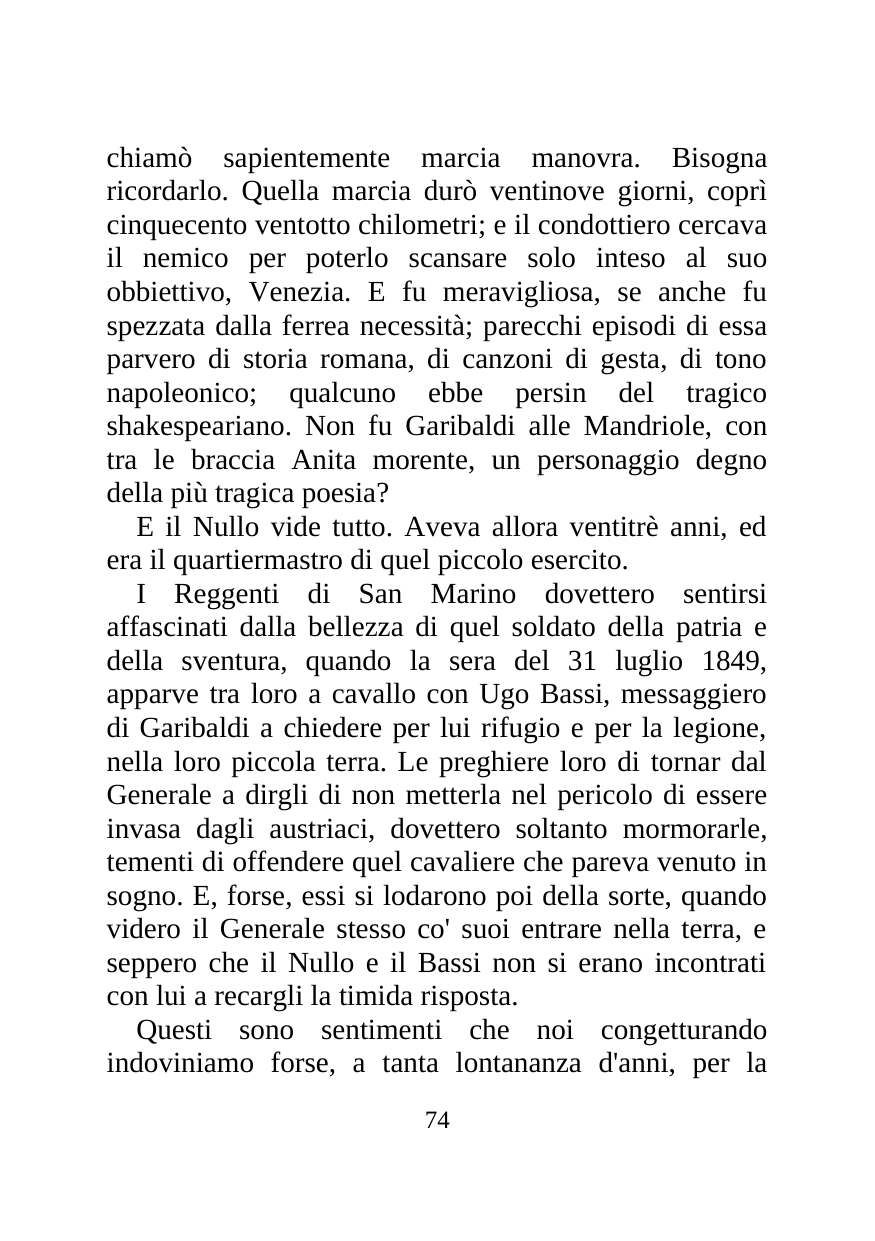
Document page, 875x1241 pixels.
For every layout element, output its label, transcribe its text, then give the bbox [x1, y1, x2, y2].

text I Reggenti di San Marino dovettero sentirsi affascinati dalla bellezza di quel soldato della patria e della sventura, quando la sera del 31 luglio 1849, apparve tra loro a cavallo con Ugo Bassi, messaggiero di Garibaldi a chiedere per lui rifugio e per la legione, nella loro piccola terra. Le preghiere loro di tornar dal Generale a dirgli di non metterla nel pericolo di essere invasa dagli austriaci, dovettero soltanto mormorarle, tementi di offendere quel cavaliere che pareva venuto in sogno. E, forse, essi si lodarono poi della sorte, quando videro il Generale stesso co' suoi entrare nella terra, e seppero che il Nullo e il Bassi non si erano incontrati con lui a recargli la timida risposta. [106, 576, 768, 1012]
text E il Nullo vide tutto. Aveva allora ventitrè anni, ed era il quartiermastro di quel piccolo esercito. [106, 509, 768, 576]
text chiamò sapientemente marcia manovra. Bisogna ricordarlo. Quella marcia durò ventinove giorni, coprì cinquecento ventotto chilometri; e il condottiero cercava il nemico per poterlo scansare solo inteso al suo obbiettivo, Venezia. E fu meravigliosa, se anche fu spezzata dalla ferrea necessità; parecchi episodi di essa parvero di storia romana, di canzoni di gesta, di tono napoleonico; qualcuno ebbe persin del tragico shakespeariano. Non fu Garibaldi alle Mandriole, con tra le braccia Anita morente, un personaggio degno della più tragica poesia? [106, 140, 768, 509]
text Questi sono sentimenti che noi congetturando indoviniamo forse, a tanta lontananza d'anni, per la [106, 1012, 768, 1079]
